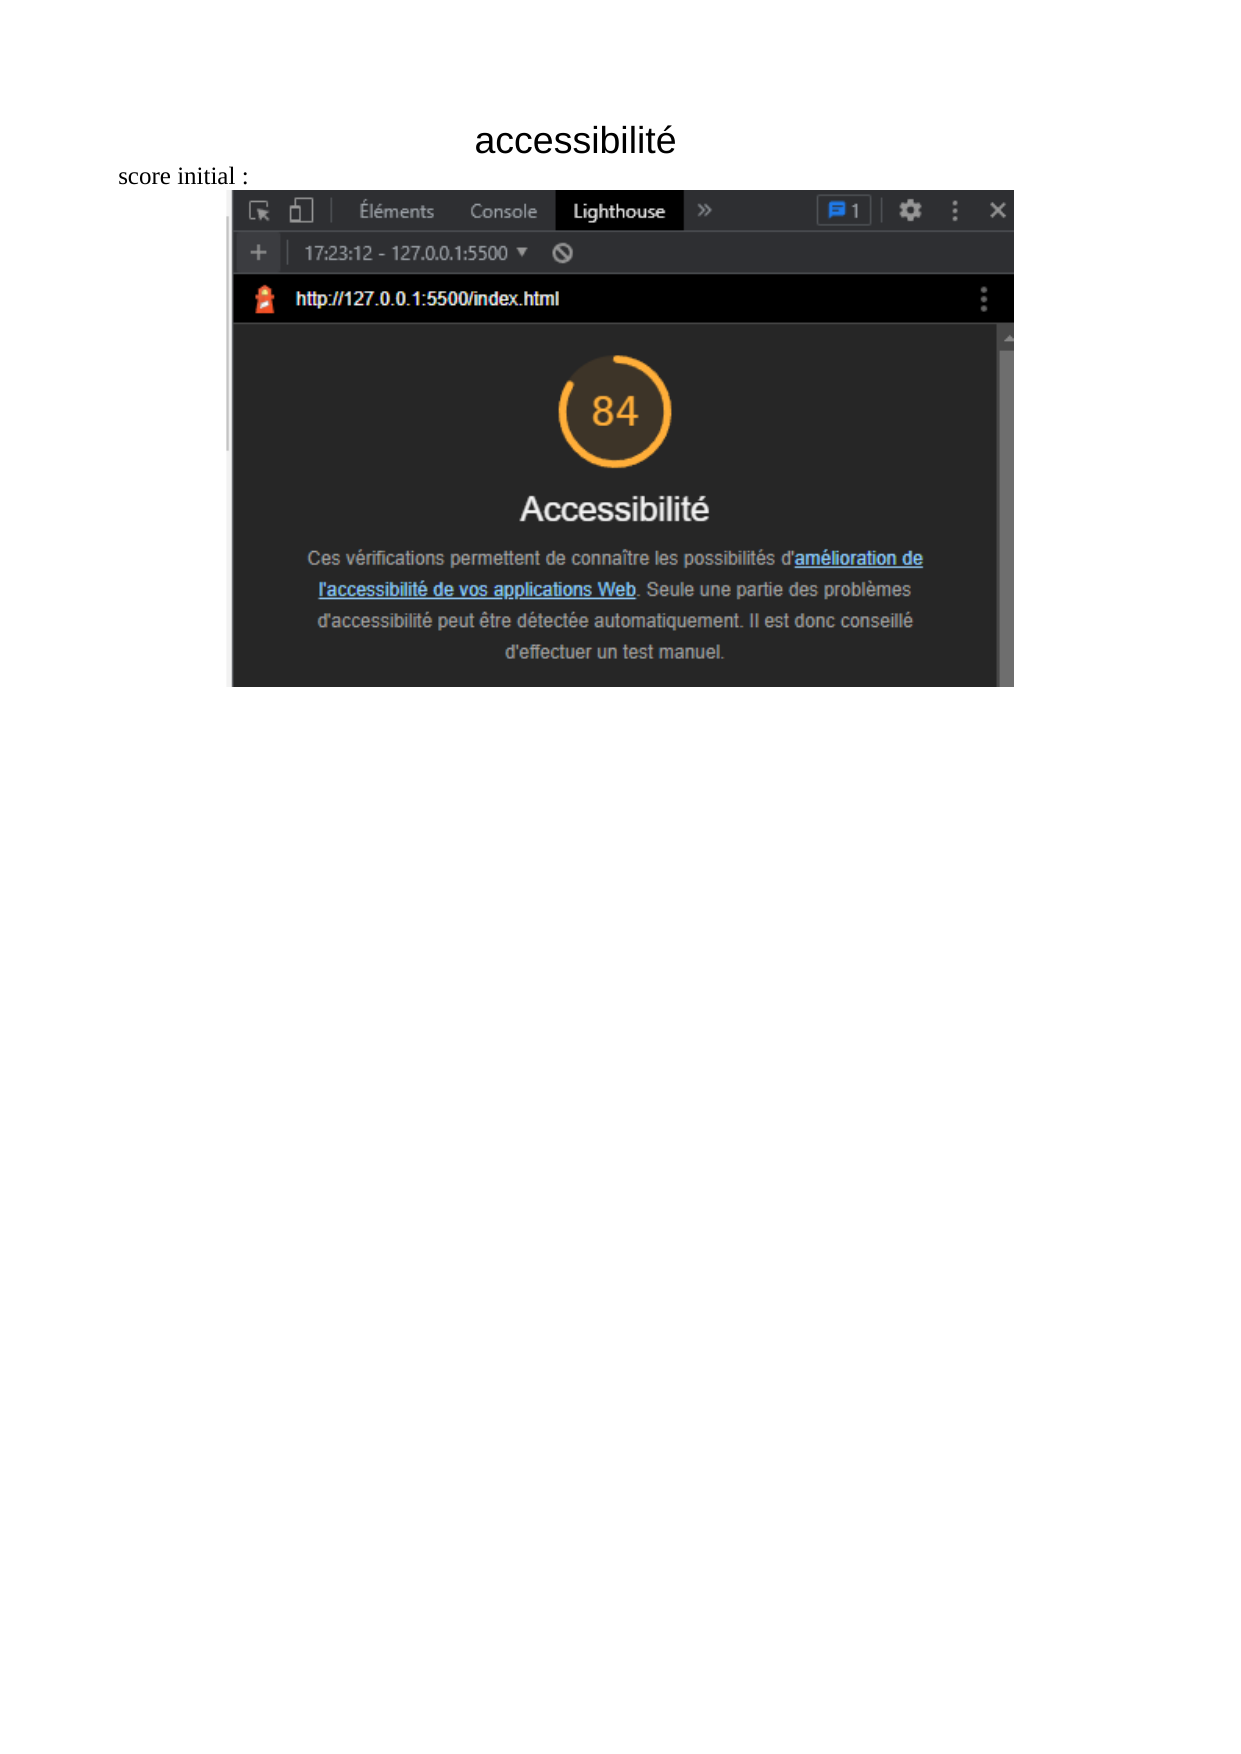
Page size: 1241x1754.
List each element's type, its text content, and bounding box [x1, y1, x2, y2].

text accessibilité [118, 118, 1122, 161]
picture [226, 190, 1014, 687]
text score initial : [118, 161, 1122, 190]
